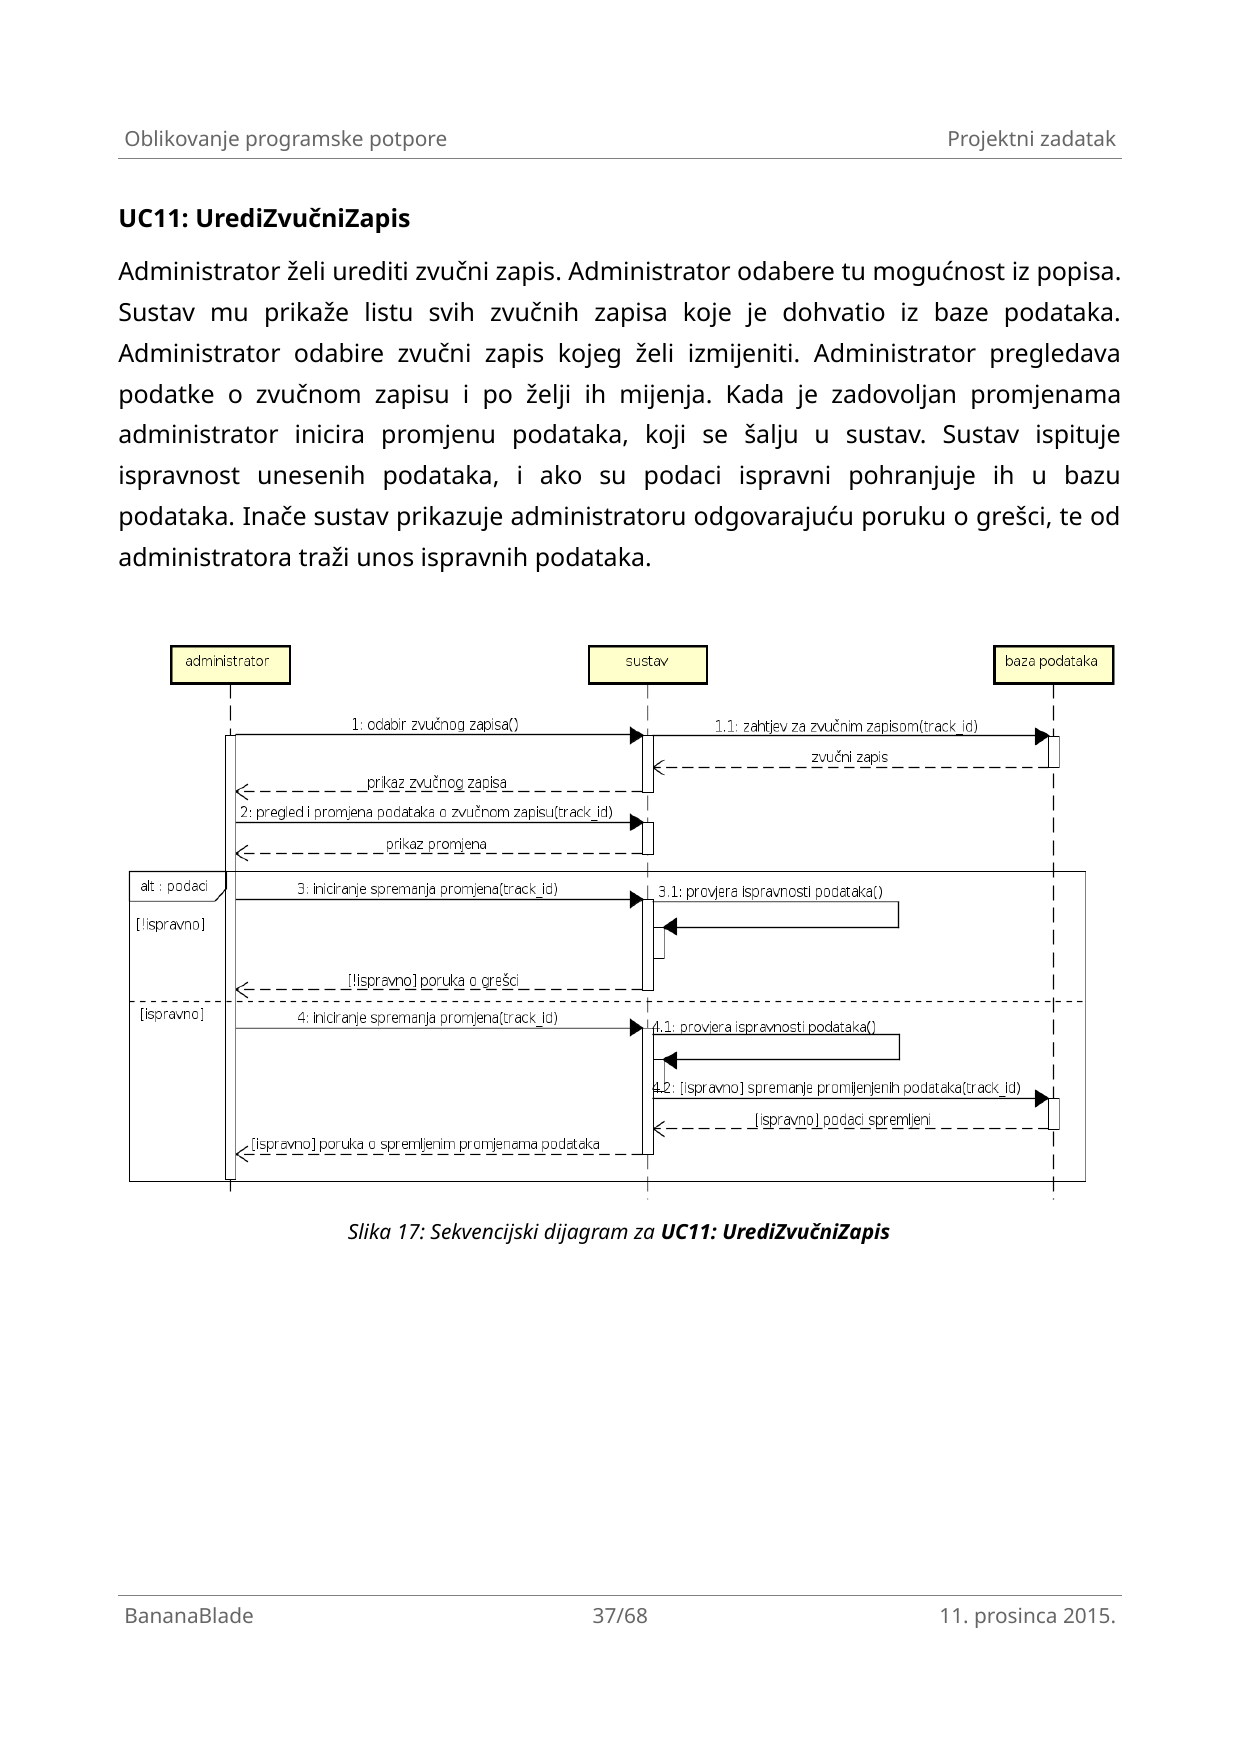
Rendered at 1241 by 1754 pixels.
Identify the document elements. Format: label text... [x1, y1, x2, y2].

text Slika 17: Sekvencijski dijagram za UC11: UrediZvučniZapis [118, 1212, 1122, 1245]
text Administrator želi urediti zvučni zapis. Administrator odabere tu mogućnost iz popisa. Sustav mu prikaže listu svih zvučnih zapisa koje je dohvatio iz baze podataka. Administrator odabire zvučni zapis kojeg želi izmijeniti. Administrator pregledava podatke o zvučnom zapisu i po želji ih mijenja. Kada je zadovoljan promjenama administrator inicira promjenu podataka, koji se šalju u sustav. Sustav ispituje ispravnost unesenih podataka, i ako su podaci ispravni pohranjuje ih u bazu podataka. Inače sustav prikazuje administratoru odgovarajuću poruku o grešci, te od administratora traži unos ispravnih podataka. [118, 254, 1122, 574]
subtitle UC11: UrediZvučniZapis [118, 201, 1122, 234]
picture [118, 633, 1123, 1212]
